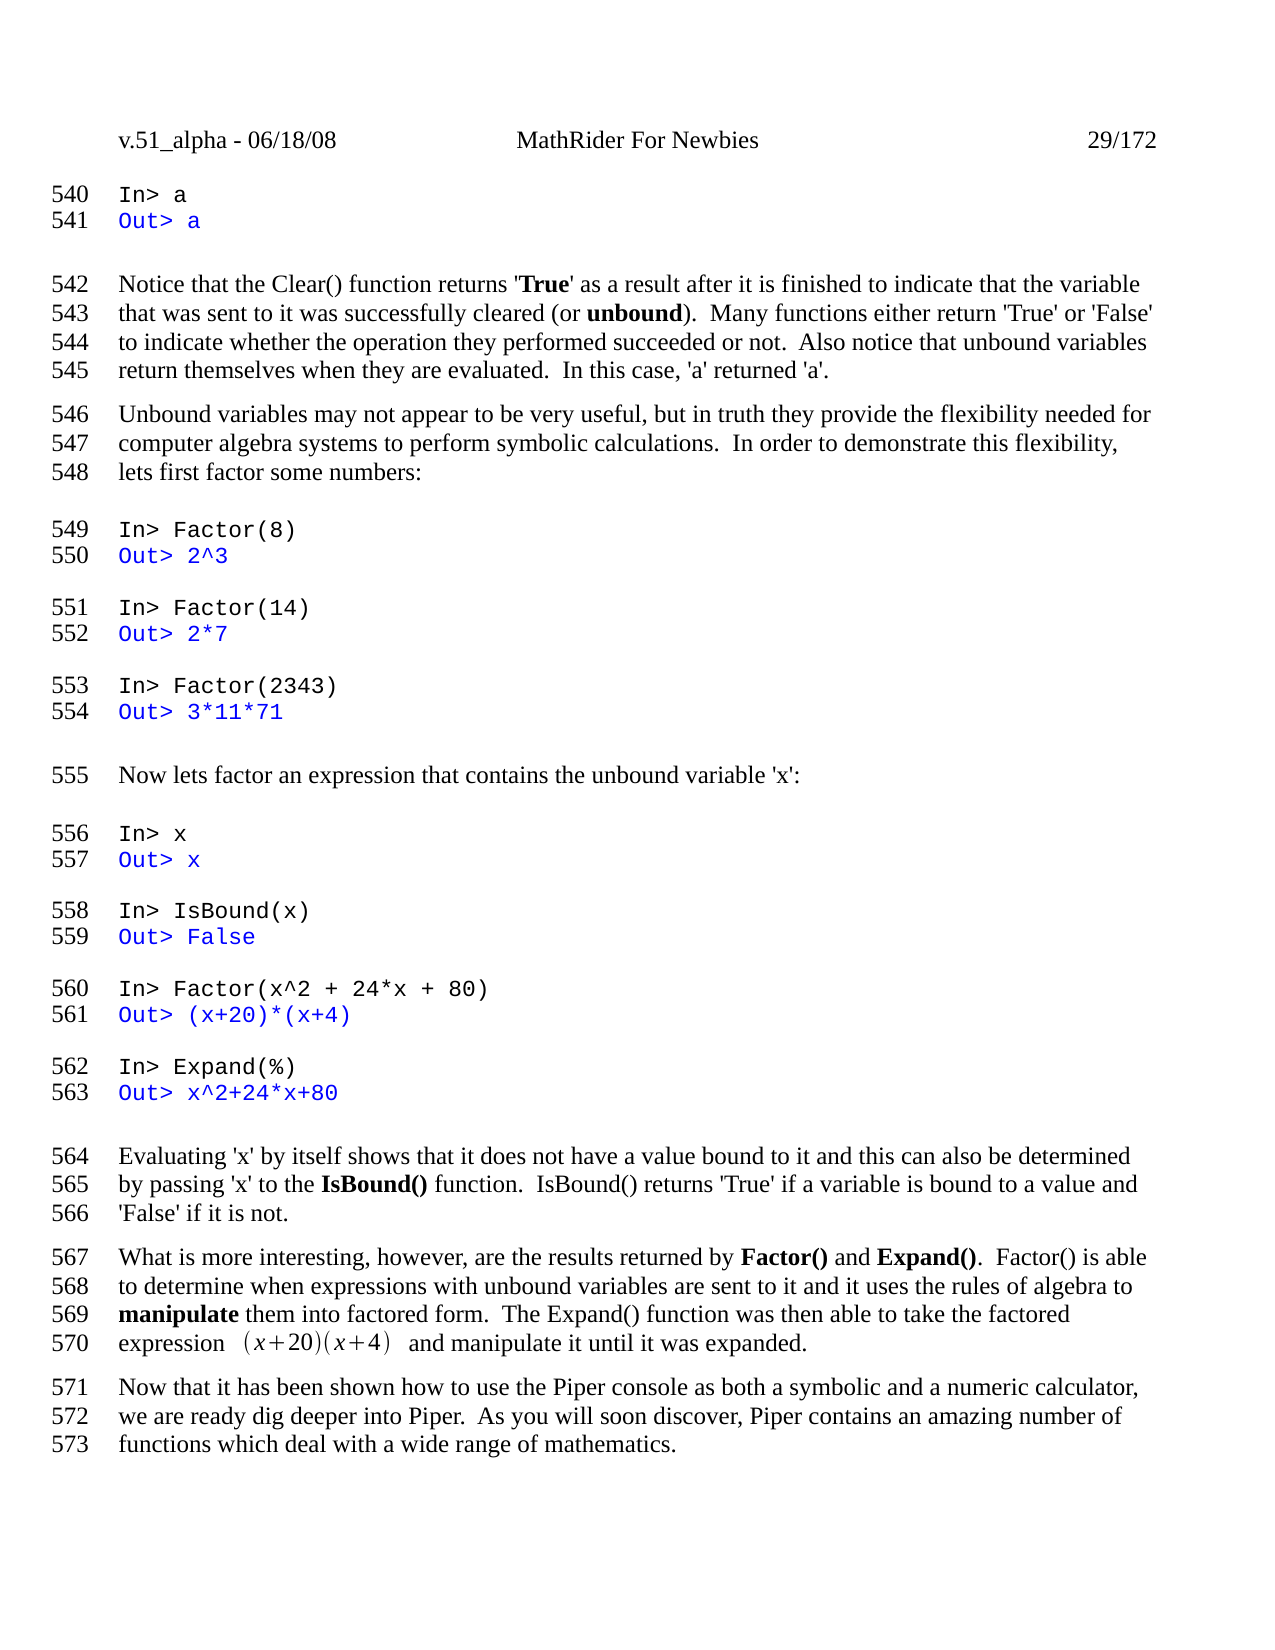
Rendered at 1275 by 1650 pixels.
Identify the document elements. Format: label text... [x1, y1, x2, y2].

text Out> x [118, 848, 1157, 874]
text Out> False [118, 926, 1157, 952]
text Out> (x+20)*(x+4) [118, 1003, 1157, 1029]
text Evaluating 'x' by itself shows that it does not have a value bound to it and this can also be determined by passing 'x' to the IsBound() function. IsBound() returns 'True' if a variable is bound to a value and 'False' if it is not. [118, 1141, 1157, 1227]
text Unbound variables may not appear to be very useful, but in truth they provide the flexibility needed for computer algebra systems to perform symbolic calculations. In order to demonstrate this flexibility, lets first factor some numbers: [118, 399, 1157, 485]
text Out> a [118, 210, 1157, 236]
text In> IsBound(x) [118, 900, 1157, 926]
text In> Factor(2343) [118, 674, 1157, 700]
text In> Expand(%) [118, 1055, 1157, 1081]
text What is more interesting, however, are the results returned by Factor() and Expand(). Factor() is able to determine when expressions with unbound variables are sent to it and it uses the rules of algebra to manipulate them into factored form. The Expand() function was then able to take the factored expressionand manipulate it until it was expanded. [118, 1242, 1157, 1357]
text Out> 3*11*71 [118, 700, 1157, 726]
text Out> 2*7 [118, 623, 1157, 648]
text In> Factor(x^2 + 24*x + 80) [118, 978, 1157, 1003]
text Now that it has been shown how to use the Piper console as both a symbolic and a numeric calculator, we are ready dig deeper into Piper. As you will soon discover, Piper contains an amazing number of functions which deal with a wide range of mathematics. [118, 1372, 1157, 1458]
text In> x [118, 822, 1157, 848]
text Out> x^2+24*x+80 [118, 1081, 1157, 1107]
text Out> 2^3 [118, 545, 1157, 571]
text Now lets factor an expression that contains the unbound variable 'x': [118, 760, 1157, 788]
text In> Factor(8) [118, 519, 1157, 545]
text In> a [118, 184, 1157, 210]
text Notice that the Clear() function returns 'True' as a result after it is finished to indicate that the variable that was sent to it was successfully cleared (or unbound). Many functions either return 'True' or 'False' to indicate whether the operation they performed succeeded or not. Also notice that unbound variables return themselves when they are evaluated. In this case, 'a' returned 'a'. [118, 269, 1157, 384]
text In> Factor(14) [118, 597, 1157, 623]
